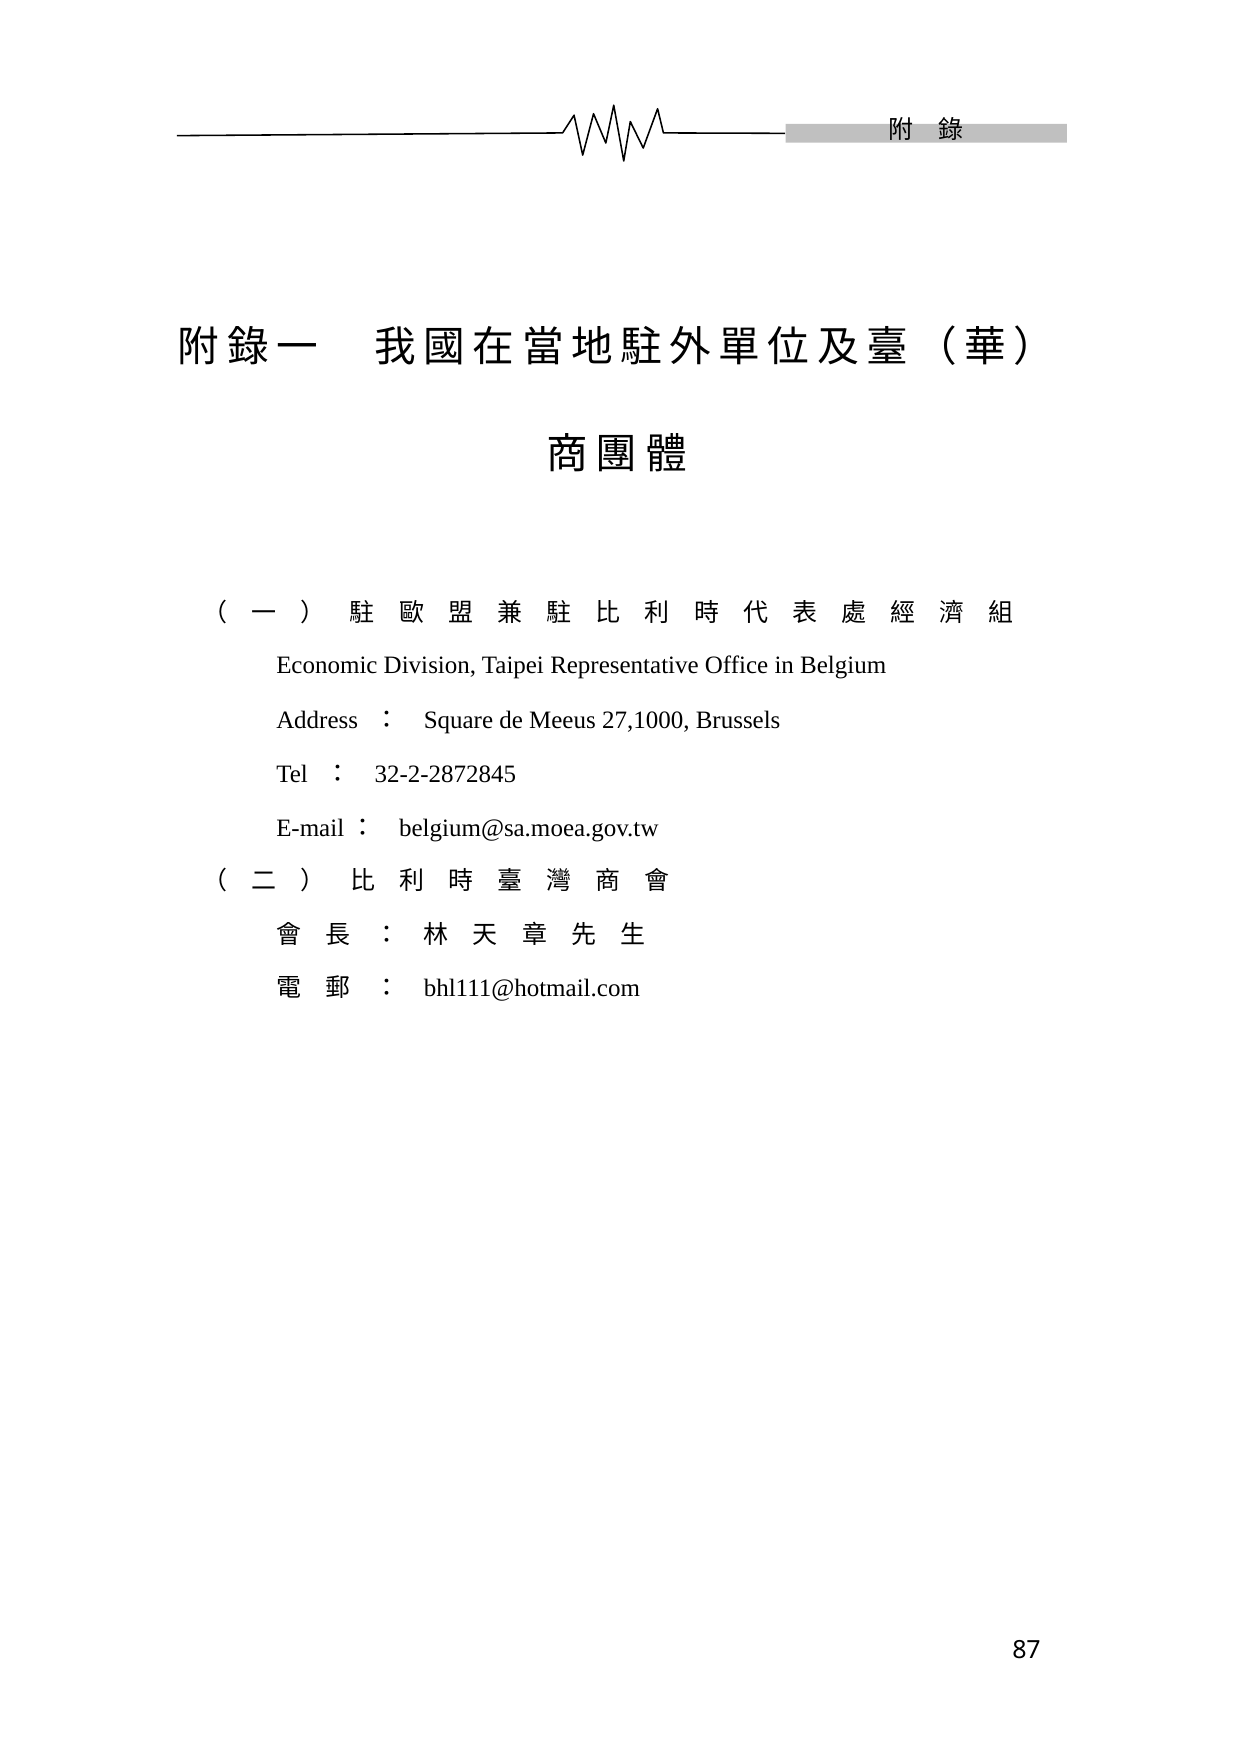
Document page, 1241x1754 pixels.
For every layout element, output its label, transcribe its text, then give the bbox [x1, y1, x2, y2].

text （二）比利時臺灣商會 [202, 852, 1063, 906]
text 電郵：bhl111@hotmail.com [276, 959, 1063, 1013]
text Address：Square de Meeus 27,1000, Brussels [276, 691, 1063, 745]
text Tel：32-2-2872845 [276, 745, 1063, 798]
text 會長：林天章先生 [276, 906, 1063, 959]
text E-mail：belgium@sa.moea.gov.tw [276, 798, 1063, 852]
text （一）駐歐盟兼駐比利時代表處經濟組 [202, 584, 1063, 638]
text Economic Division, Taipei Representative Office in Belgium [276, 638, 1063, 691]
text 附錄一 我國在當地駐外單位及臺（華）商團體 [178, 290, 1063, 504]
